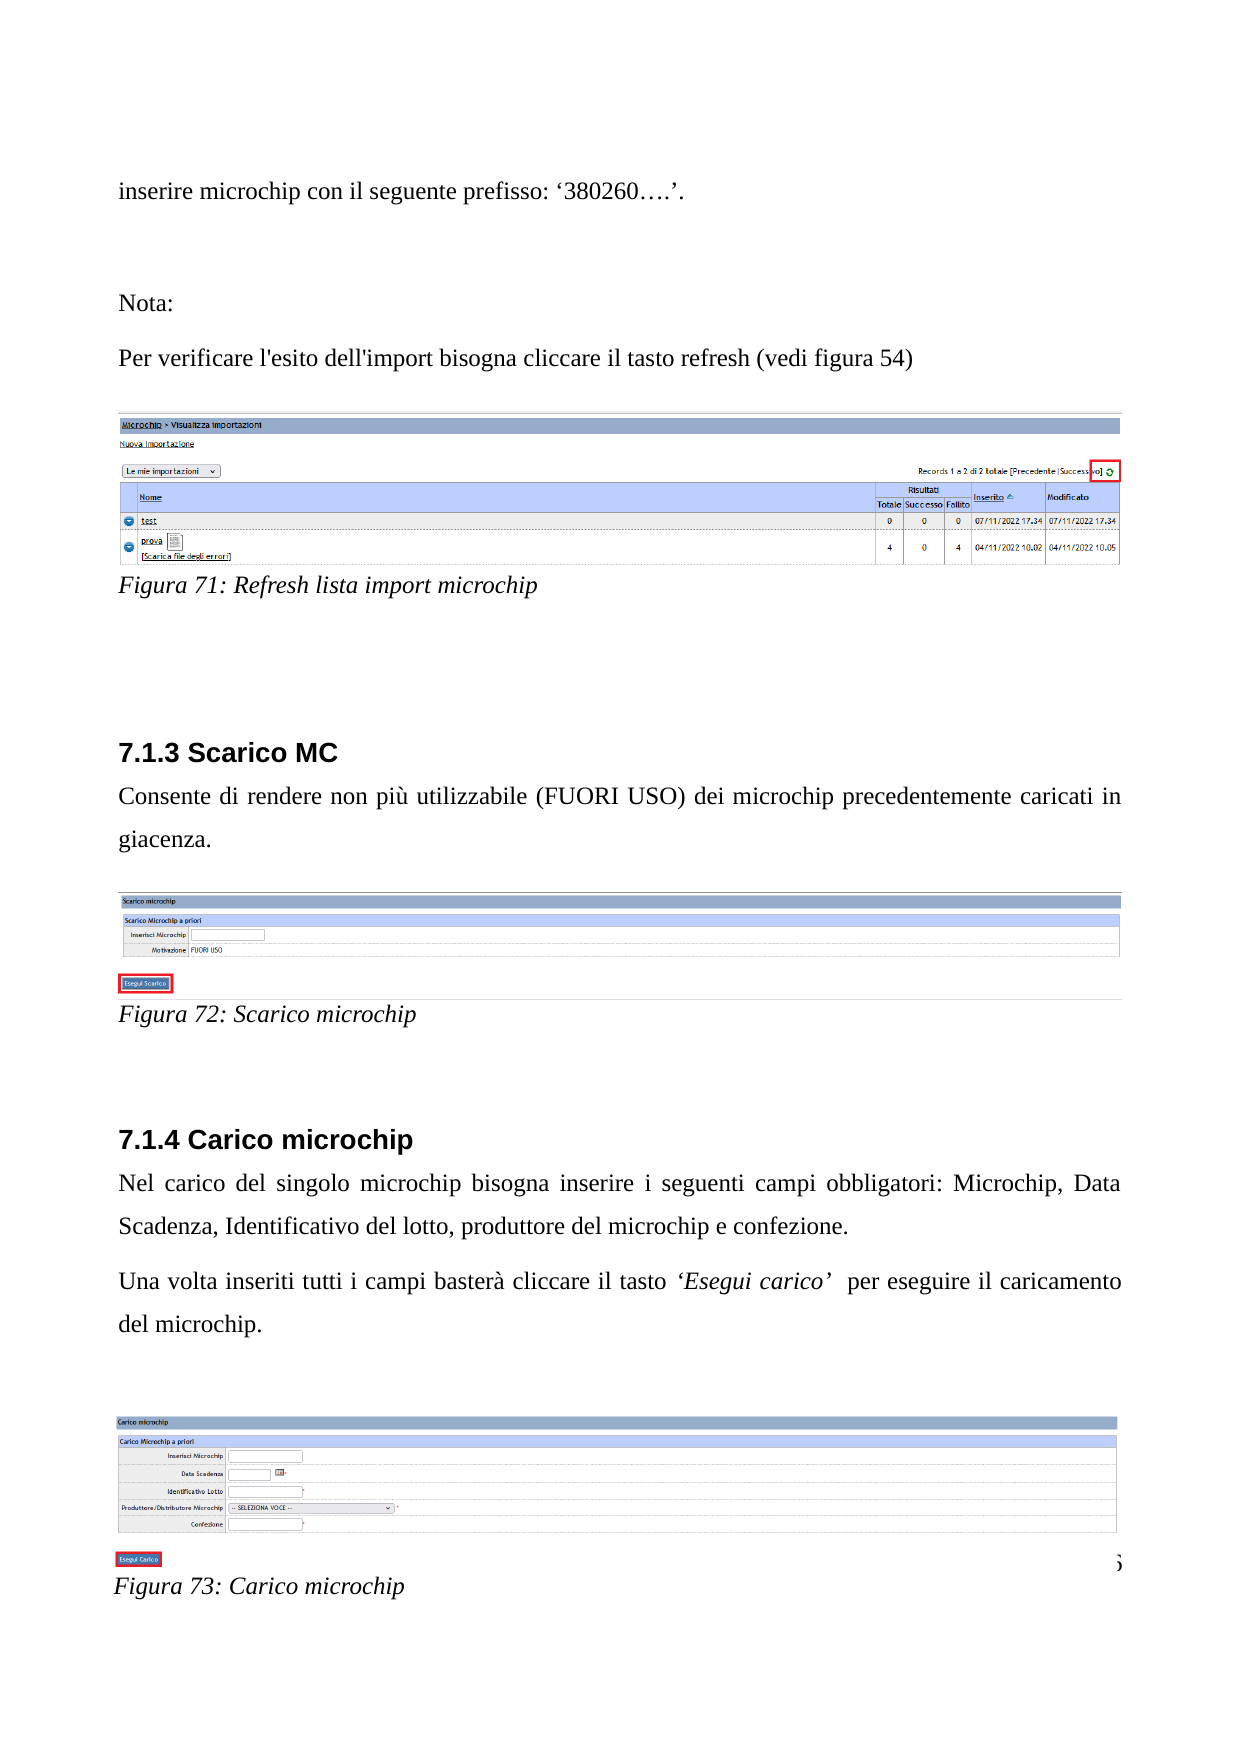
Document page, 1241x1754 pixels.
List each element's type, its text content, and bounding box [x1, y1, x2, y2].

text Figura 73: Carico microchip [113, 1572, 1117, 1600]
text Nel carico del singolo microchip bisogna inserire i seguenti campi obbligatori: Microchip, Data Scadenza, Identificativo del lotto, produttore del microchip e confezione. [118, 1168, 1122, 1239]
subtitle 7.1.3 Scarico MC [118, 737, 1122, 768]
text Per verificare l'esito dell'import bisogna cliccare il tasto refresh (vedi figura 54) [118, 343, 1122, 372]
text inserire microchip con il seguente prefisso: ‘380260….’. [118, 176, 1122, 205]
text Figura 72: Scarico microchip [118, 1000, 1122, 1028]
text Figura 71: Refresh lista import microchip [118, 570, 1122, 598]
text Nota: [118, 288, 1122, 316]
text Una volta inseriti tutti i campi basterà cliccare il tasto ‘Esegui carico’ per eseguire il caricamento del microchip. [118, 1266, 1122, 1338]
subtitle 7.1.4 Carico microchip [118, 1123, 1122, 1155]
picture [118, 411, 1123, 570]
picture [113, 1416, 1118, 1572]
text Consente di rendere non più utilizzabile (FUORI USO) dei microchip precedentemente caricati in giacenza. [118, 781, 1122, 853]
